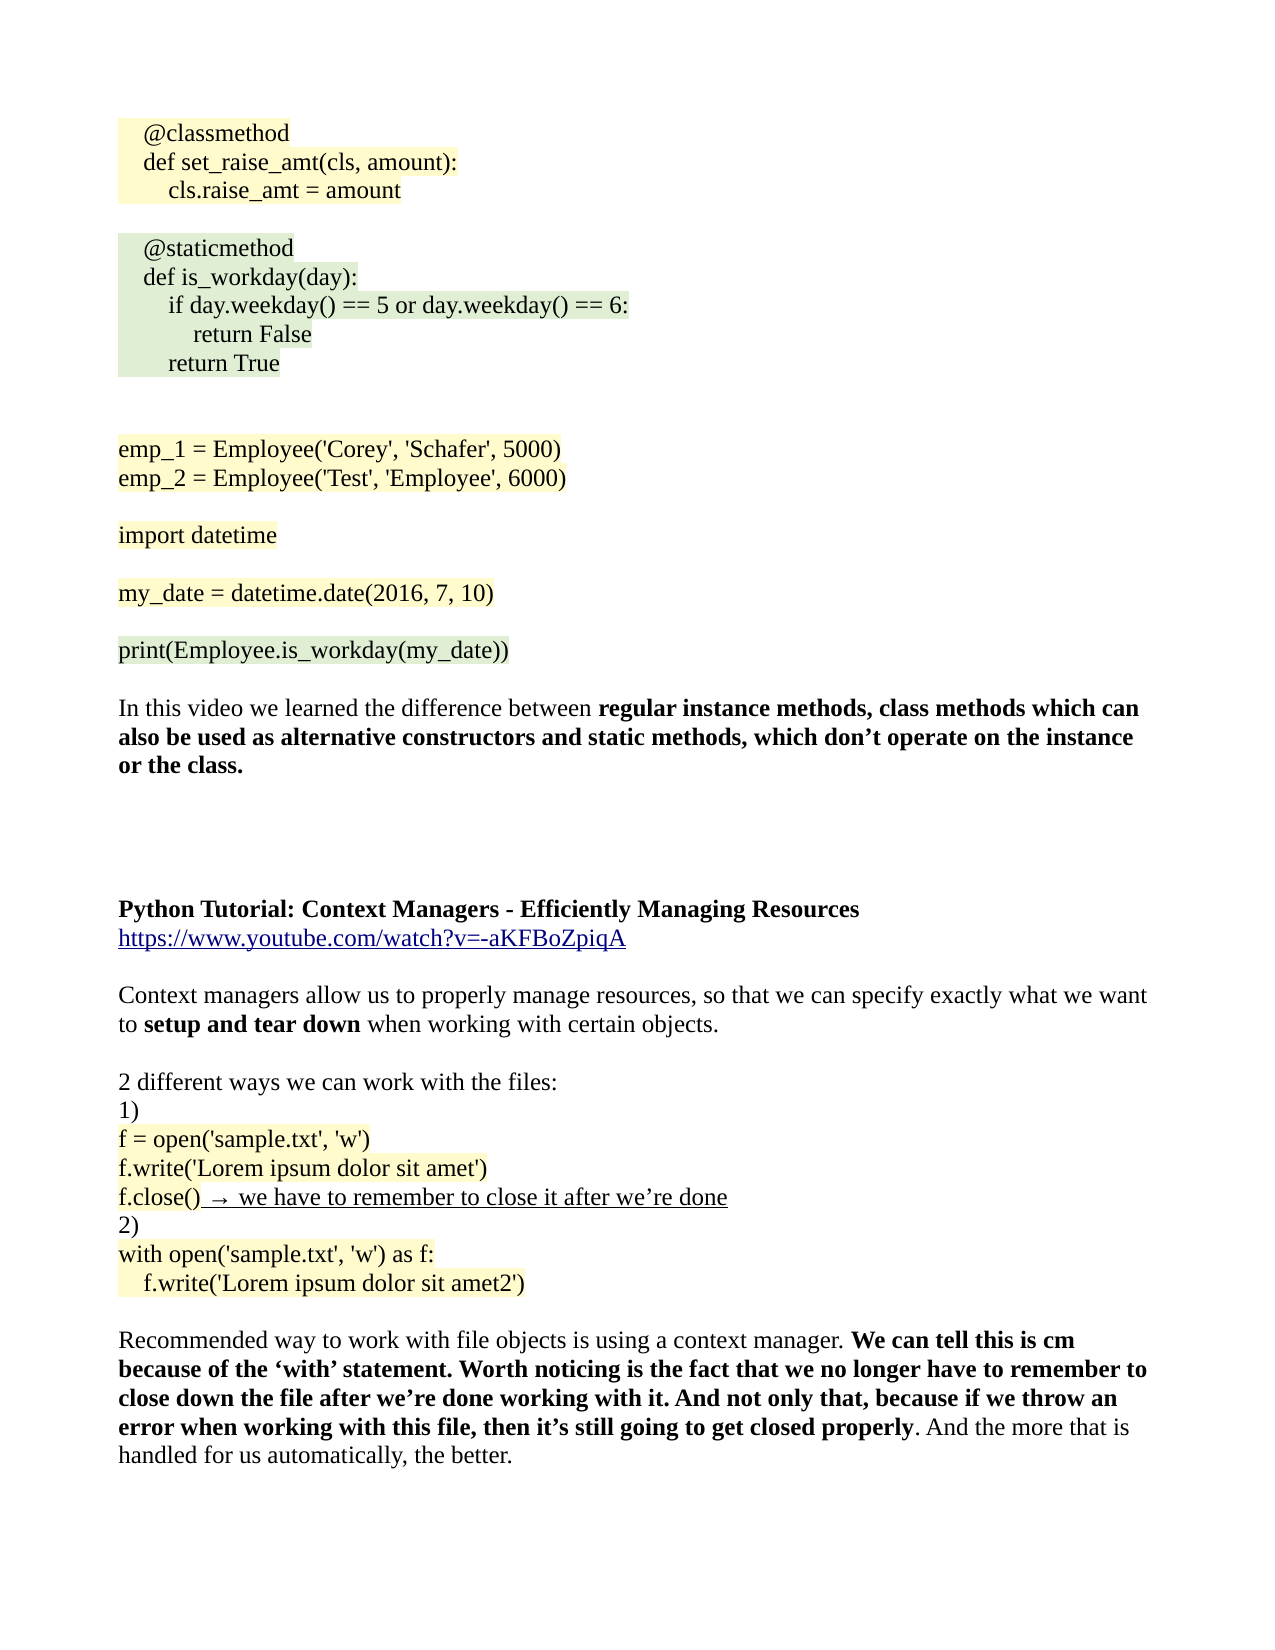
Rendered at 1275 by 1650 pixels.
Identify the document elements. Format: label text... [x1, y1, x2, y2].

text 1) [118, 1096, 1157, 1124]
text @classmethod [118, 118, 1157, 147]
text f.write('Lorem ipsum dolor sit amet2') [118, 1268, 1157, 1297]
text print(Employee.is_workday(my_date)) [118, 636, 1157, 664]
text def set_raise_amt(cls, amount): [118, 147, 1157, 176]
text Python Tutorial: Context Managers - Efficiently Managing Resources [118, 894, 1157, 923]
text f = open('sample.txt', 'w') [118, 1124, 1157, 1153]
text In this video we learned the difference between regular instance methods, class methods which can also be used as alternative constructors and static methods, which don’t operate on the instance or the class. [118, 693, 1157, 779]
text def is_workday(day): [118, 262, 1157, 291]
text with open('sample.txt', 'w') as f: [118, 1239, 1157, 1268]
text @staticmethod [118, 233, 1157, 262]
text emp_1 = Employee('Corey', 'Schafer', 5000) [118, 434, 1157, 463]
text 2 different ways we can work with the files: [118, 1067, 1157, 1096]
text return True [118, 348, 1157, 377]
text my_date = datetime.date(2016, 7, 10) [118, 578, 1157, 607]
text return False [118, 319, 1157, 348]
text https://www.youtube.com/watch?v=-aKFBoZpiqA [118, 923, 1157, 952]
text if day.weekday() == 5 or day.weekday() == 6: [118, 291, 1157, 319]
text import datetime [118, 521, 1157, 549]
text 2) [118, 1211, 1157, 1239]
text f.close() → we have to remember to close it after we’re done [118, 1182, 1157, 1211]
text cls.raise_amt = amount [118, 176, 1157, 204]
text Context managers allow us to properly manage resources, so that we can specify exactly what we want to setup and tear down when working with certain objects. [118, 981, 1157, 1038]
text Recommended way to work with file objects is using a context manager. We can tell this is cm because of the ‘with’ statement. Worth noticing is the fact that we no longer have to remember to close down the file after we’re done working with it. And not only that, because if we throw an error when working with this file, then it’s still going to get closed properly. And the more that is handled for us automatically, the better. [118, 1326, 1157, 1469]
text f.write('Lorem ipsum dolor sit amet') [118, 1153, 1157, 1182]
text emp_2 = Employee('Test', 'Employee', 6000) [118, 463, 1157, 492]
